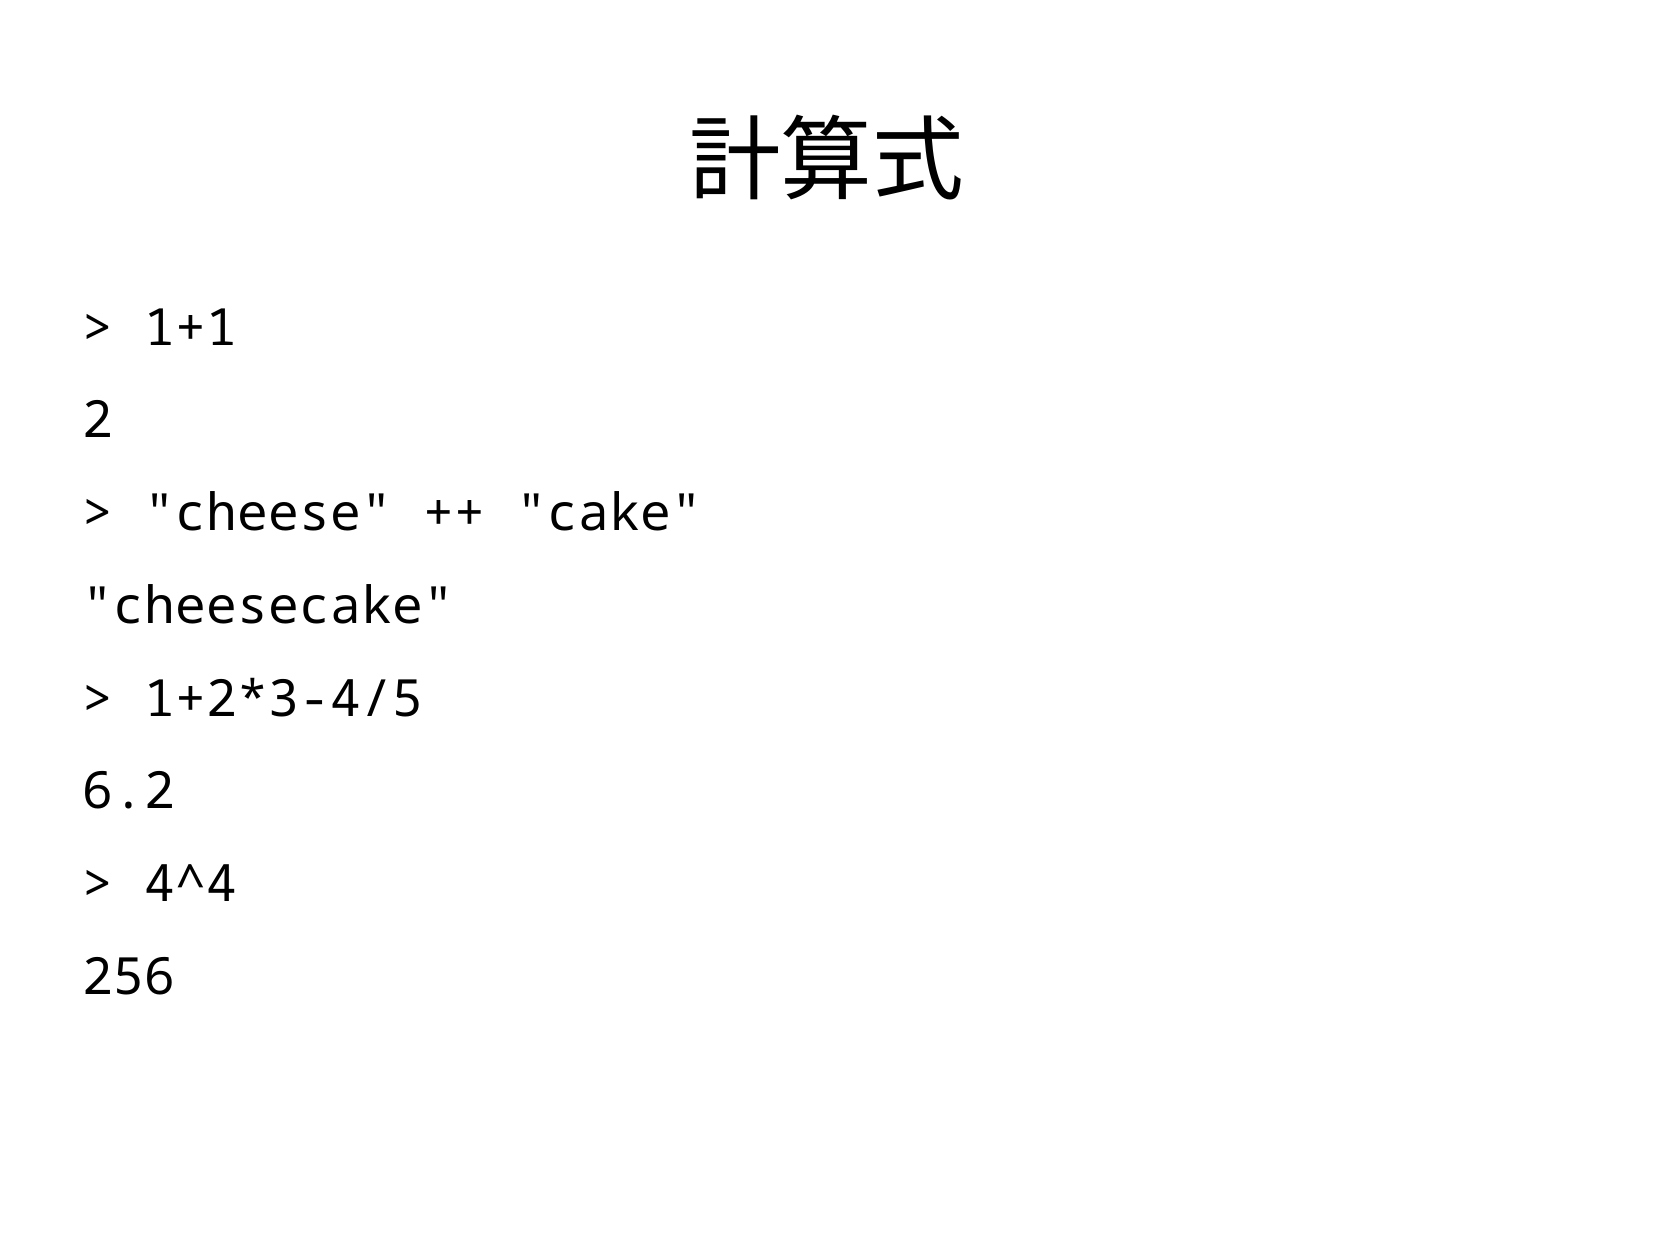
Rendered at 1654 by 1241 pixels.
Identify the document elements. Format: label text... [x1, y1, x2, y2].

title 計算式 [82, 49, 1571, 257]
list > 1+1 2 > "cheese" ++ "cake" "cheesecake" > 1+2*3-4/5 6.2 > 4^4 256 [82, 290, 1571, 1010]
